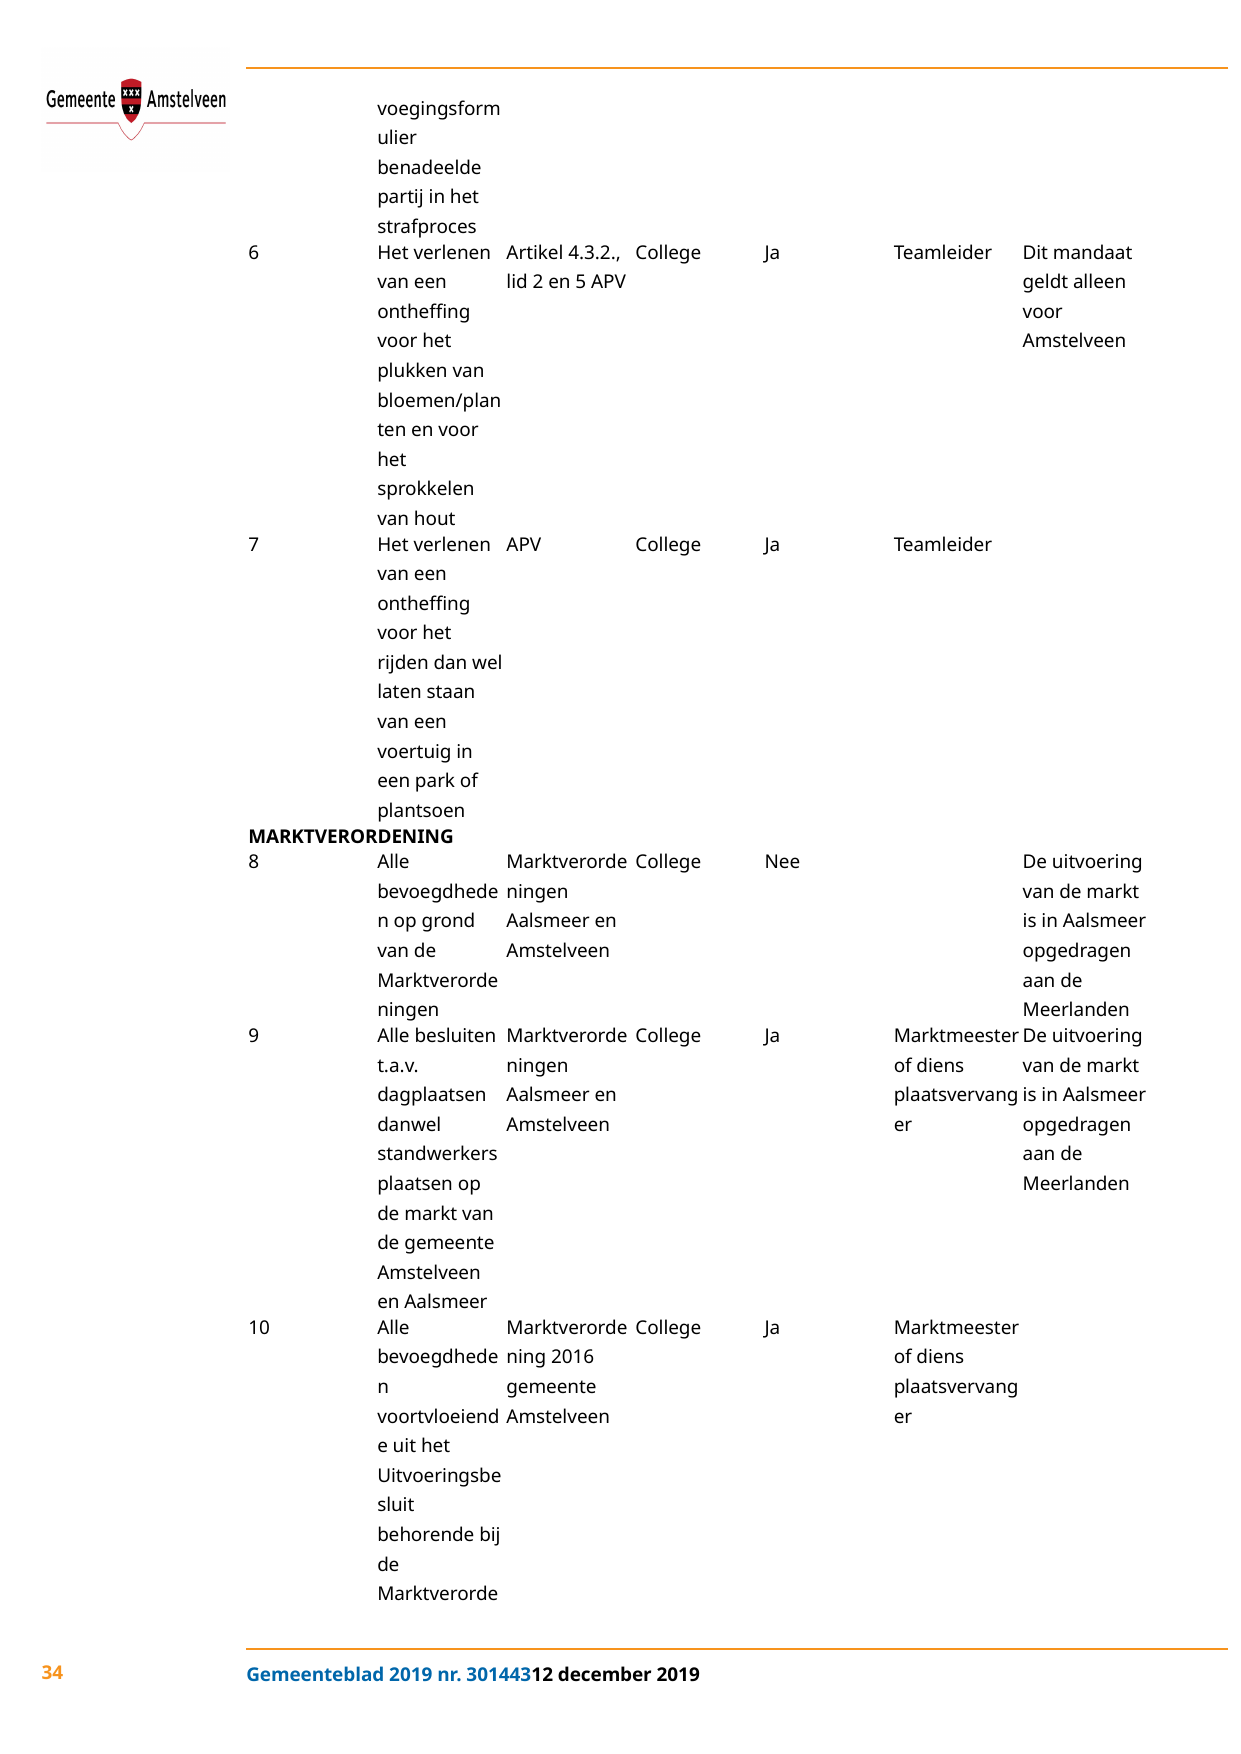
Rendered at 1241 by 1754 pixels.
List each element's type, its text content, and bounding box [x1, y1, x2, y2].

table_cell Alle besluiten t.a.v. dagplaatsen danwel standwerkersplaatsen op de markt van de gemeente Amstelveen en Aalsmeer [377, 1022, 506, 1314]
table_cell Ja [764, 1022, 893, 1314]
picture [41, 47, 231, 172]
table_cell Teamleider [894, 531, 1022, 823]
table_cell De uitvoering van de markt is in Aalsmeer opgedragen aan de Meerlanden [1023, 849, 1152, 1022]
table_cell Het verlenen van een ontheffing voor het plukken van bloemen/planten en voor het sprokkelen van hout [377, 239, 506, 531]
table_cell Marktverordeningen Aalsmeer en Amstelveen [506, 1022, 635, 1314]
table_cell College [635, 1314, 764, 1606]
table_cell [1023, 531, 1152, 823]
table_cell 7 [248, 531, 377, 823]
table_cell College [635, 1022, 764, 1314]
table_cell [1023, 1314, 1152, 1606]
table_cell Ja [764, 239, 893, 531]
table_cell College [635, 239, 764, 531]
table_cell Alle bevoegdheden op grond van de Marktverordeningen [377, 849, 506, 1022]
table_cell Ja [764, 1314, 893, 1606]
table_cell College [635, 849, 764, 1022]
table_cell [894, 95, 1022, 239]
table_cell 6 [248, 239, 377, 531]
table_cell [506, 95, 635, 239]
table_cell [248, 95, 377, 239]
table_cell Marktverordeningen Aalsmeer en Amstelveen [506, 849, 635, 1022]
table_cell Alle bevoegdheden voortvloeiende uit het Uitvoeringsbesluit behorende bij de Marktverorde [377, 1314, 506, 1606]
table_cell APV [506, 531, 635, 823]
table_cell 9 [248, 1022, 377, 1314]
table_cell Artikel 4.3.2., lid 2 en 5 APV [506, 239, 635, 531]
table_cell 10 [248, 1314, 377, 1606]
table_cell voegingsformulier benadeelde partij in het strafproces [377, 95, 506, 239]
table_cell College [635, 531, 764, 823]
table_cell [764, 95, 893, 239]
table_cell 8 [248, 849, 377, 1022]
table_cell Marktverordening 2016 gemeente Amstelveen [506, 1314, 635, 1606]
table_cell [1023, 95, 1152, 239]
table_cell Marktmeester of diens plaatsvervanger [894, 1314, 1022, 1606]
table_cell Ja [764, 531, 893, 823]
table_cell [635, 95, 764, 239]
table_cell MARKTVERORDENING [248, 823, 1152, 848]
table_cell [894, 849, 1022, 1022]
table_cell Dit mandaat geldt alleen voor Amstelveen [1023, 239, 1152, 531]
table_cell Teamleider [894, 239, 1022, 531]
table_cell Nee [764, 849, 893, 1022]
table_cell De uitvoering van de markt is in Aalsmeer opgedragen aan de Meerlanden [1023, 1022, 1152, 1314]
table_cell Marktmeester of diens plaatsvervanger [894, 1022, 1022, 1314]
table_cell Het verlenen van een ontheffing voor het rijden dan wel laten staan van een voertuig in een park of plantsoen [377, 531, 506, 823]
